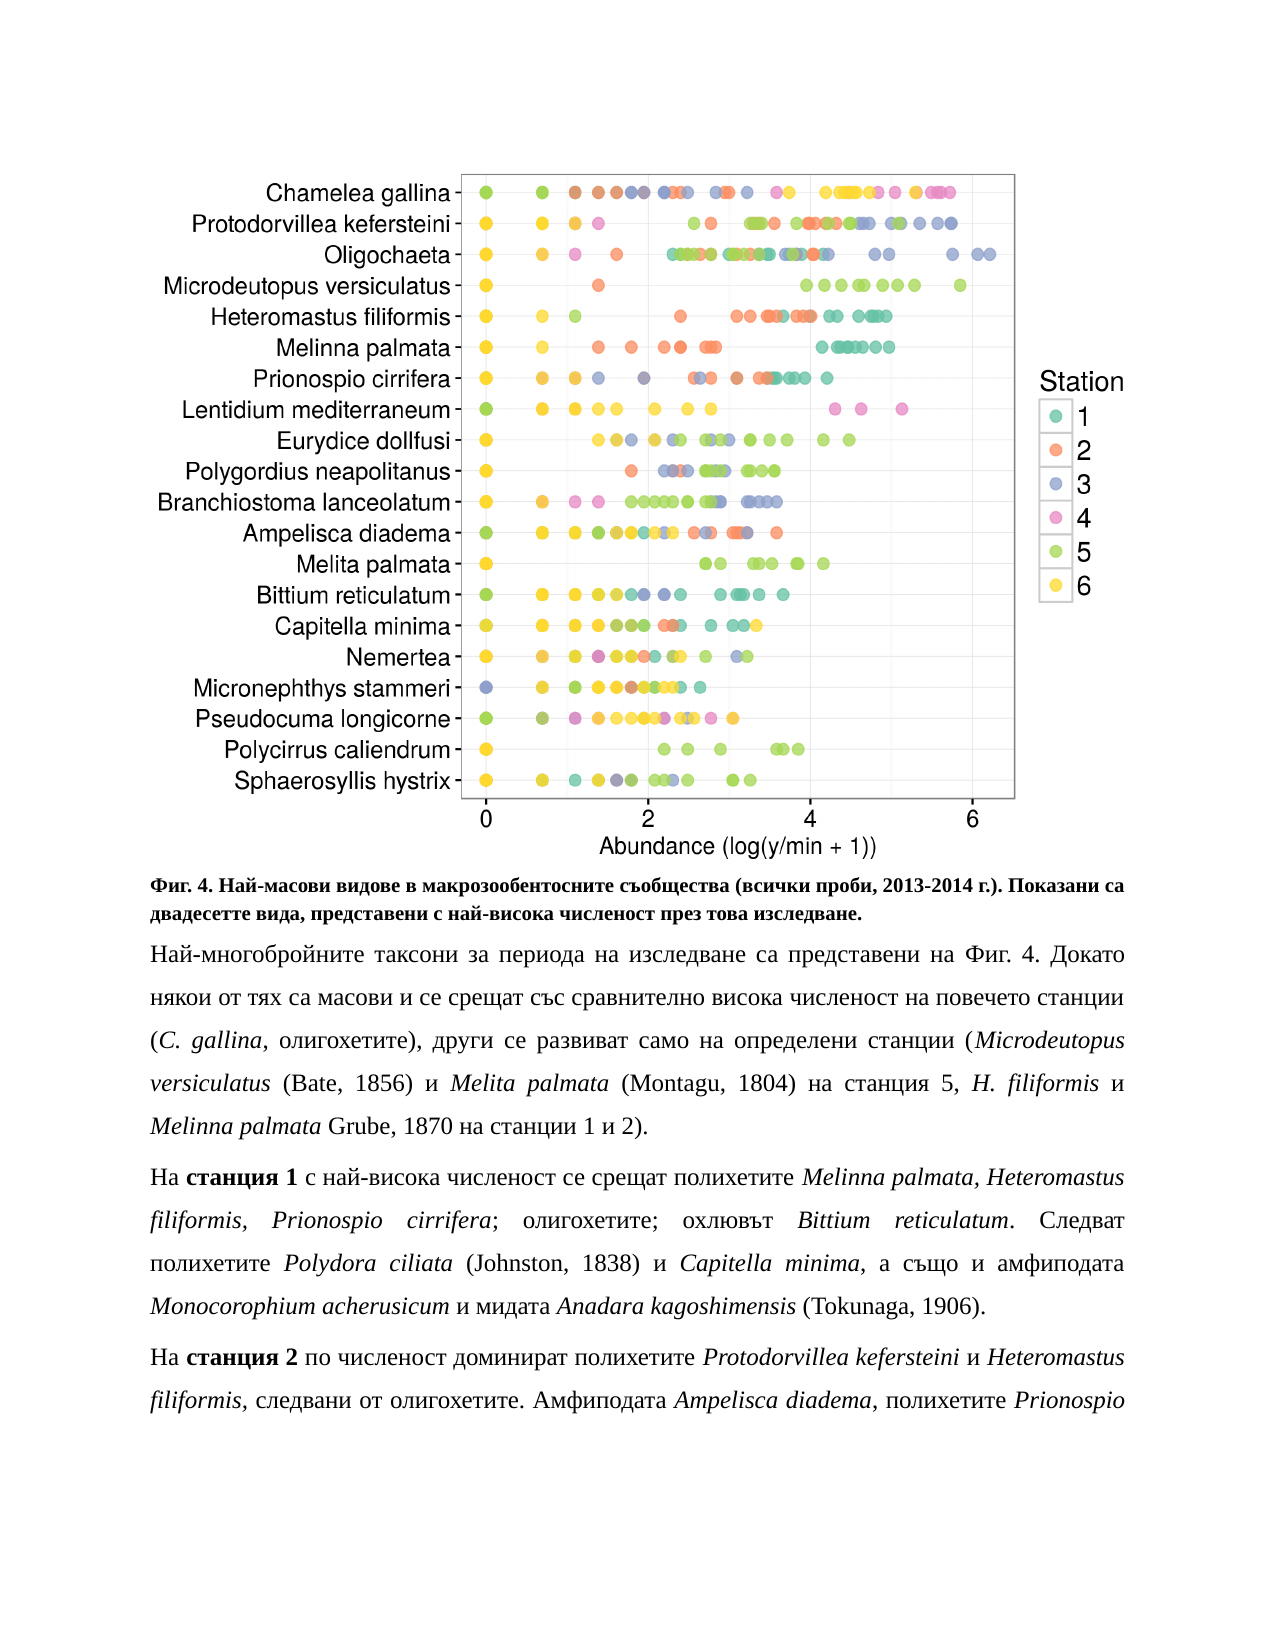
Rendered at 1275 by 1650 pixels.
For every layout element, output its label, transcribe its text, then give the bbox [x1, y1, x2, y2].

picture [116, 162, 1160, 870]
text [150, 150, 1125, 162]
text На станция 2 по численост доминират полихетите Protodorvillea kefersteini и Heteromastus filiformis, следвани от олигохетите. Амфиподата Ampelisca diadema, полихетите Prionospio [150, 1342, 1125, 1414]
text Фиг. 4. Най-масови видове в макрозообентосните съобщества (всички проби, 2013-2014 г.). Показани са двадесетте вида, представени с най-висока численост през това изследване. [150, 870, 1125, 924]
text Най-многобройните таксони за периода на изследване са представени на Фиг. 4. Докато някои от тях са масови и се срещат със сравнително висока численост на повечето станции (C. gallina, олигохетите), други се развиват само на определени станции (Microdeutopus versiculatus (Bate, 1856) и Melita palmata (Montagu, 1804) на станция 5, H. filiformis и Melinna palmata Grube, 1870 на станции 1 и 2). [150, 924, 1125, 1140]
text На станция 1 с най-висока численост се срещат полихетите Melinna palmata, Heteromastus filiformis, Prionospio cirrifera; олигохетите; охлювът Bittium reticulatum. Следват полихетите Polydora ciliata (Johnston, 1838) и Capitella minima, а също и амфиподата Monocorophium acherusicum и мидата Anadara kagoshimensis (Tokunaga, 1906). [150, 1162, 1125, 1320]
